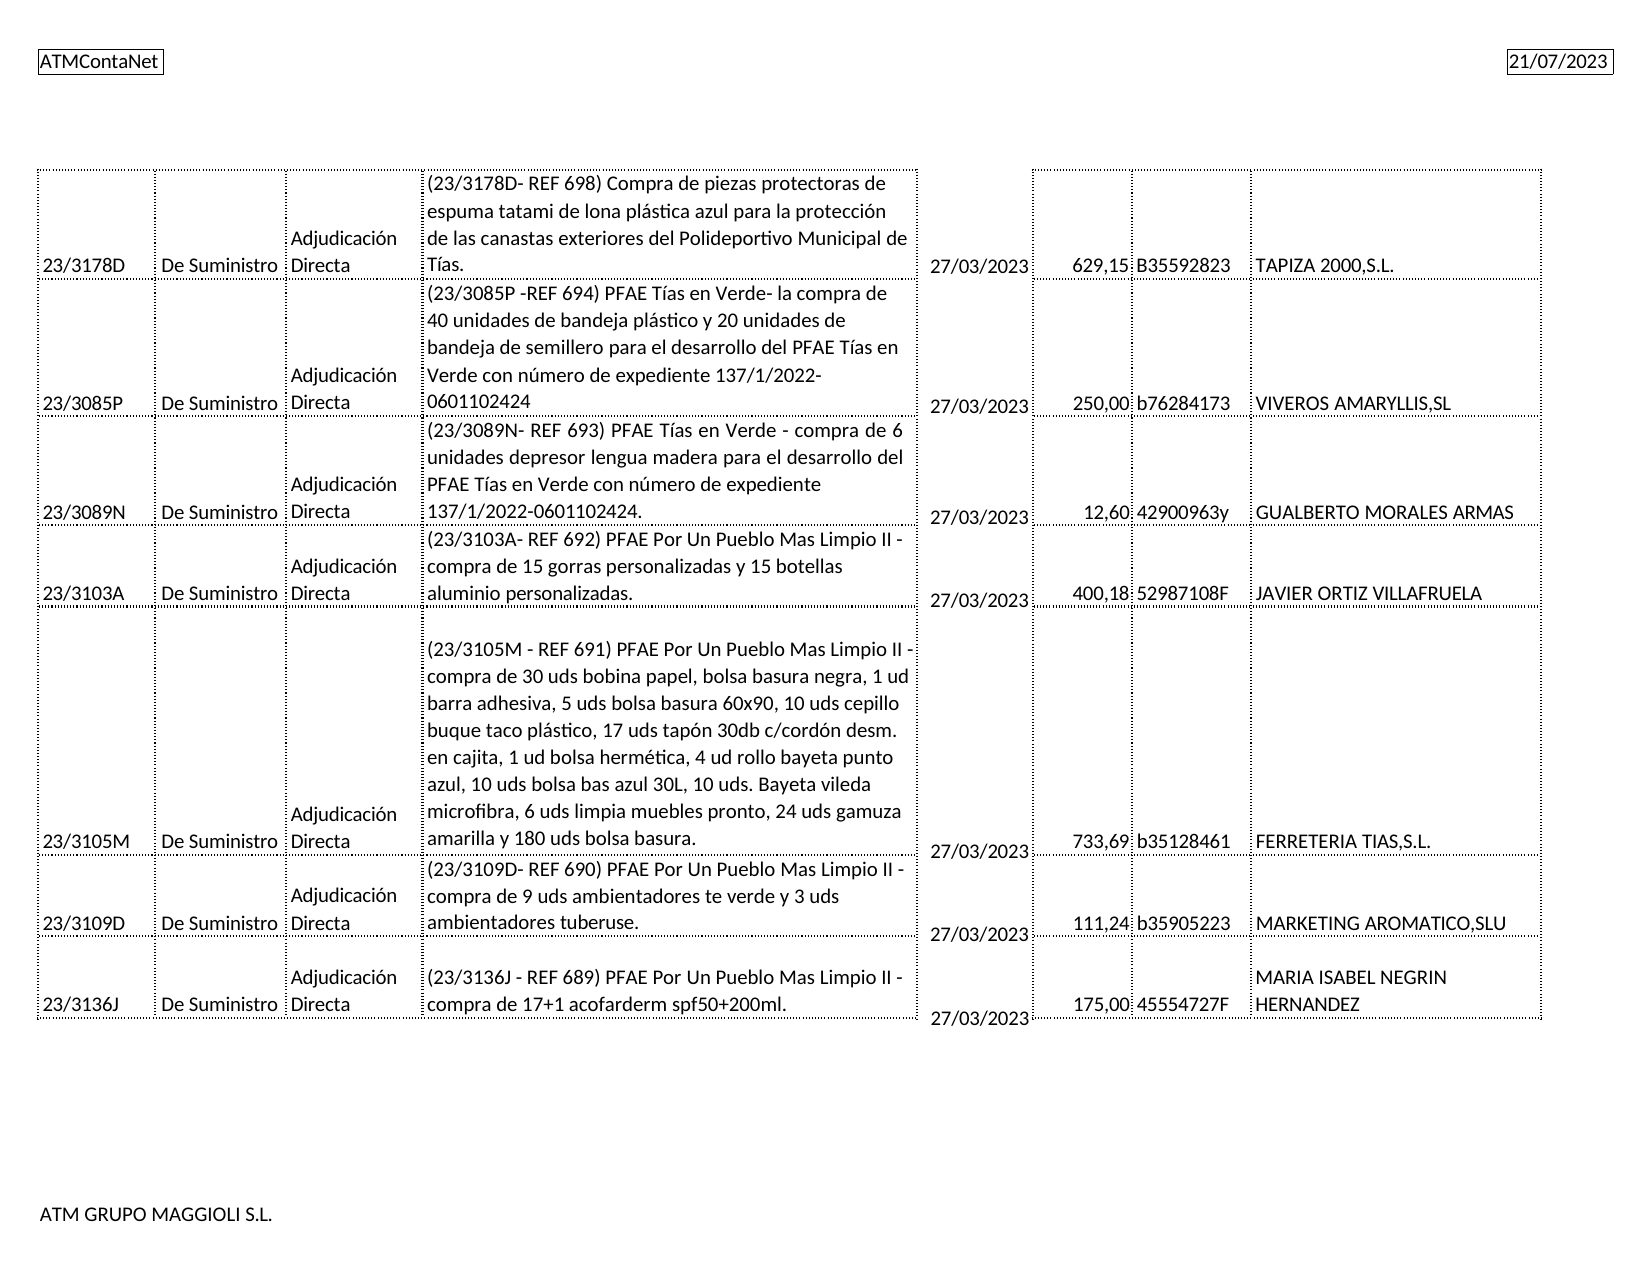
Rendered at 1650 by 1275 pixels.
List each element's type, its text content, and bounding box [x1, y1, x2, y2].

text FERRETERIA TIAS,S.L. [1256, 830, 1540, 854]
text Adjudicación Directa [291, 962, 421, 1017]
text De Suministro [159, 830, 280, 854]
text 27/03/2023 [927, 921, 1031, 947]
text Adjudicación Directa [291, 551, 421, 605]
text 137/1/2022-0601102424. [427, 499, 916, 523]
text 250,00 [1034, 391, 1130, 415]
text 23/3178D [42, 254, 154, 277]
text 23/3105M [42, 830, 154, 854]
text MARKETING AROMATICO,SLU [1256, 911, 1540, 935]
text De Suministro [159, 993, 280, 1017]
text ambientadores tuberuse. [427, 911, 916, 934]
text De Suministro [159, 500, 280, 524]
text 27/03/2023 [927, 393, 1031, 418]
text 23/3089N [42, 500, 154, 524]
text 27/03/2023 [927, 254, 1031, 279]
text De Suministro [159, 582, 280, 605]
text (23/3109D- REF 690) PFAE Por Un Pueblo Mas Limpio II - compra de 9 uds ambientadores te verde y 3 uds [427, 856, 916, 909]
text 27/03/2023 [928, 838, 1031, 863]
text 400,18 [1034, 582, 1129, 605]
text 42900963y [1137, 500, 1249, 524]
text 111,24 [1034, 911, 1130, 935]
text (23/3136J - REF 689) PFAE Por Un Pueblo Mas Limpio II - compra de 17+1 acofarderm spf50+200ml. [427, 962, 916, 1017]
text 0601102424 [427, 389, 916, 413]
text JAVIER ORTIZ VILLAFRUELA [1256, 582, 1540, 605]
text 629,15 [1034, 254, 1129, 277]
text Adjudicación Directa [291, 881, 421, 935]
text 12,60 [1034, 500, 1130, 524]
text 733,69 [1034, 830, 1129, 854]
text Adjudicación Directa [291, 361, 421, 415]
text 23/3085P [42, 391, 154, 415]
text MARIA ISABEL NEGRIN HERNANDEZ [1255, 962, 1540, 1017]
text Adjudicación Directa [291, 799, 421, 854]
text aluminio personalizadas. [427, 581, 916, 605]
text 27/03/2023 [927, 504, 1031, 529]
text (23/3103A- REF 692) PFAE Por Un Pueblo Mas Limpio II - compra de 15 gorras personalizadas y 15 botellas [427, 526, 916, 579]
text De Suministro [159, 391, 280, 415]
text (23/3105M - REF 691) PFAE Por Un Pueblo Mas Limpio II - compra de 30 uds bobina papel, bolsa basura negra, 1 ud barra adhesiva, 5 uds bolsa basura 60x90, 10 uds cepillo buque taco plástico, 17 uds tapón 30db c/cordón desm. en cajita, 1 ud bolsa hermética, 4 ud rollo bayeta punto azul, 10 uds bolsa bas azul 30L, 10 uds. Bayeta vileda microfibra, 6 uds limpia muebles pronto, 24 uds gamuza amarilla y 180 uds bolsa basura. [427, 634, 917, 851]
text 175,00 [1034, 993, 1130, 1017]
text De Suministro [159, 254, 280, 277]
text b35905223 [1137, 911, 1249, 935]
text Adjudicación Directa [291, 470, 421, 524]
text (23/3178D- REF 698) Compra de piezas protectoras de espuma tatami de lona plástica azul para la protección de las canastas exteriores del Polideportivo Municipal de [427, 171, 910, 251]
text 45554727F [1137, 993, 1249, 1017]
text 27/03/2023 [928, 1005, 1032, 1030]
text Tías. [427, 253, 916, 277]
text 23/3109D [42, 911, 154, 935]
text TAPIZA 2000,S.L. [1255, 254, 1540, 277]
text 23/3136J [42, 993, 154, 1017]
text B35592823 [1136, 254, 1249, 277]
text GUALBERTO MORALES ARMAS [1256, 500, 1540, 524]
text b35128461 [1137, 830, 1249, 854]
text 27/03/2023 [928, 587, 1031, 613]
text (23/3089N- REF 693) PFAE Tías en Verde - compra de 6 unidades depresor lengua madera para el desarrollo del PFAE Tías en Verde con número de expediente [427, 417, 903, 497]
text b76284173 [1136, 391, 1249, 415]
text 23/3103A [42, 582, 154, 605]
text De Suministro [159, 911, 280, 935]
text (23/3085P -REF 694) PFAE Tías en Verde- la compra de 40 unidades de bandeja plástico y 20 unidades de bandeja de semillero para el desarrollo del PFAE Tías en Verde con número de expediente 137/1/2022- [427, 280, 904, 387]
text 52987108F [1136, 582, 1249, 605]
text VIVEROS AMARYLLIS,SL [1255, 391, 1540, 415]
text Adjudicación Directa [291, 223, 421, 277]
